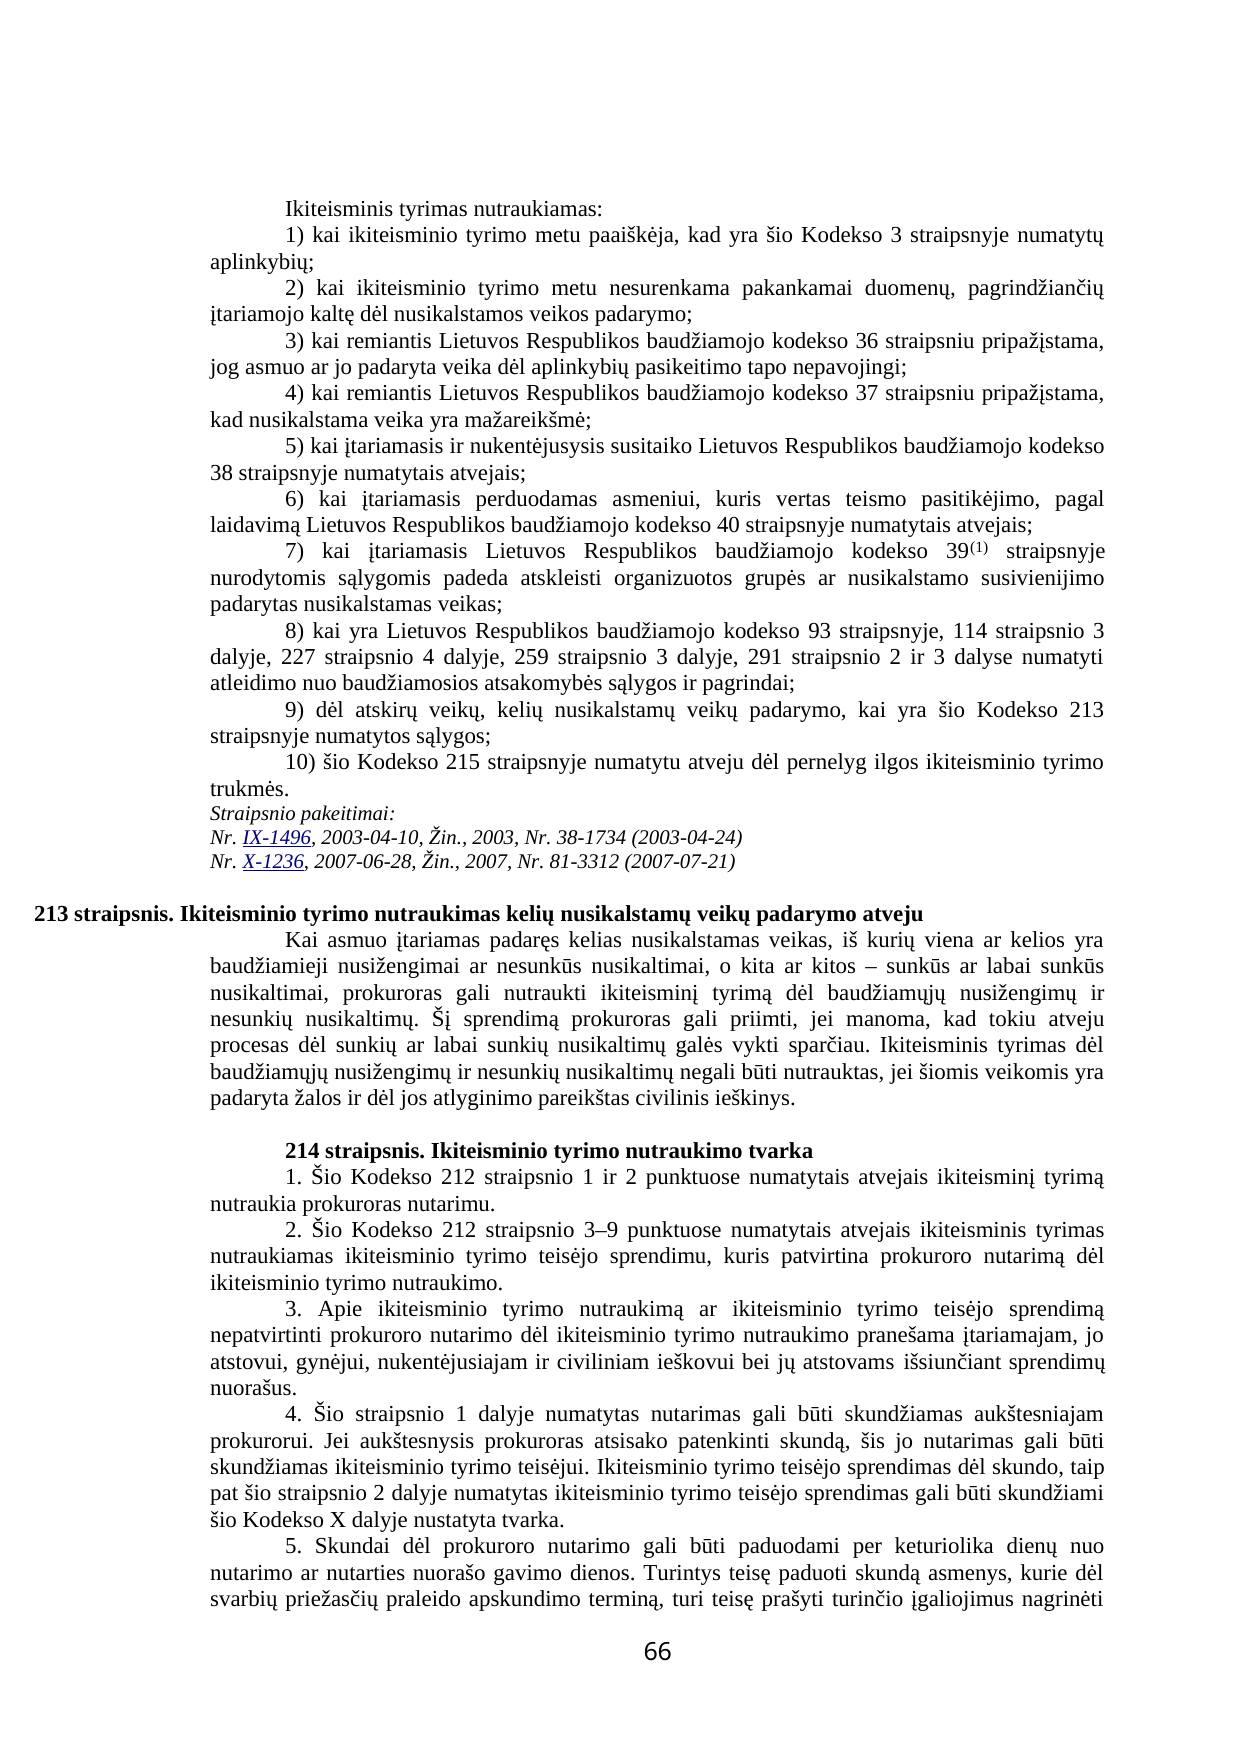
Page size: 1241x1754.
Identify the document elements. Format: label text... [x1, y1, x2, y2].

text Kai asmuo įtariamas padaręs kelias nusikalstamas veikas, iš kurių viena ar kelios yra baudžiamieji nusižengimai ar nesunkūs nusikaltimai, o kita ar kitos – sunkūs ar labai sunkūs nusikaltimai, prokuroras gali nutraukti ikiteisminį tyrimą dėl baudžiamųjų nusižengimų ir nesunkių nusikaltimų. Šį sprendimą prokuroras gali priimti, jei manoma, kad tokiu atveju procesas dėl sunkių ar labai sunkių nusikaltimų galės vykti sparčiau. Ikiteisminis tyrimas dėl baudžiamųjų nusižengimų ir nesunkių nusikaltimų negali būti nutrauktas, jei šiomis veikomis yra padaryta žalos ir dėl jos atlyginimo pareikštas civilinis ieškinys. [210, 926, 1106, 1111]
text 5. Skundai dėl prokuroro nutarimo gali būti paduodami per keturiolika dienų nuo nutarimo ar nutarties nuorašo gavimo dienos. Turintys teisę paduoti skundą asmenys, kurie dėl svarbių priežasčių praleido apskundimo terminą, turi teisę prašyti turinčio įgaliojimus nagrinėti [210, 1532, 1106, 1611]
text 1. Šio Kodekso 212 straipsnio 1 ir 2 punktuose numatytais atvejais ikiteisminį tyrimą nutraukia prokuroras nutarimu. [210, 1163, 1106, 1216]
text 8) kai yra Lietuvos Respublikos baudžiamojo kodekso 93 straipsnyje, 114 straipsnio 3 dalyje, 227 straipsnio 4 dalyje, 259 straipsnio 3 dalyje, 291 straipsnio 2 ir 3 dalyse numatyti atleidimo nuo baudžiamosios atsakomybės sąlygos ir pagrindai; [210, 617, 1106, 696]
text 1) kai ikiteisminio tyrimo metu paaiškėja, kad yra šio Kodekso 3 straipsnyje numatytų aplinkybių; [210, 221, 1106, 274]
text Straipsnio pakeitimai: [210, 801, 1106, 825]
text 10) šio Kodekso 215 straipsnyje numatytu atveju dėl pernelyg ilgos ikiteisminio tyrimo trukmės. [210, 748, 1106, 801]
text 3. Apie ikiteisminio tyrimo nutraukimą ar ikiteisminio tyrimo teisėjo sprendimą nepatvirtinti prokuroro nutarimo dėl ikiteisminio tyrimo nutraukimo pranešama įtariamajam, jo atstovui, gynėjui, nukentėjusiajam ir civiliniam ieškovui bei jų atstovams išsiunčiant sprendimų nuorašus. [210, 1295, 1106, 1400]
text 5) kai įtariamasis ir nukentėjusysis susitaiko Lietuvos Respublikos baudžiamojo kodekso 38 straipsnyje numatytais atvejais; [210, 432, 1106, 485]
text 213 straipsnis. Ikiteisminio tyrimo nutraukimas kelių nusikalstamų veikų padarymo atveju [34, 900, 1106, 926]
text 4) kai remiantis Lietuvos Respublikos baudžiamojo kodekso 37 straipsniu pripažįstama, kad nusikalstama veika yra mažareikšmė; [210, 379, 1106, 432]
text 2) kai ikiteisminio tyrimo metu nesurenkama pakankamai duomenų, pagrindžiančių įtariamojo kaltę dėl nusikalstamos veikos padarymo; [210, 274, 1106, 327]
text Nr. X-1236, 2007-06-28, Žin., 2007, Nr. 81-3312 (2007-07-21) [210, 849, 1106, 873]
text Ikiteisminis tyrimas nutraukiamas: [210, 195, 1106, 221]
text 214 straipsnis. Ikiteisminio tyrimo nutraukimo tvarka [210, 1137, 1106, 1163]
text 4. Šio straipsnio 1 dalyje numatytas nutarimas gali būti skundžiamas aukštesniajam prokurorui. Jei aukštesnysis prokuroras atsisako patenkinti skundą, šis jo nutarimas gali būti skundžiamas ikiteisminio tyrimo teisėjui. Ikiteisminio tyrimo teisėjo sprendimas dėl skundo, taip pat šio straipsnio 2 dalyje numatytas ikiteisminio tyrimo teisėjo sprendimas gali būti skundžiami šio Kodekso X dalyje nustatyta tvarka. [210, 1400, 1106, 1532]
text 7) kai įtariamasis Lietuvos Respublikos baudžiamojo kodekso 39(1) straipsnyje nurodytomis sąlygomis padeda atskleisti organizuotos grupės ar nusikalstamo susivienijimo padarytas nusikalstamas veikas; [210, 538, 1106, 617]
text 3) kai remiantis Lietuvos Respublikos baudžiamojo kodekso 36 straipsniu pripažįstama, jog asmuo ar jo padaryta veika dėl aplinkybių pasikeitimo tapo nepavojingi; [210, 327, 1106, 379]
text 6) kai įtariamasis perduodamas asmeniui, kuris vertas teismo pasitikėjimo, pagal laidavimą Lietuvos Respublikos baudžiamojo kodekso 40 straipsnyje numatytais atvejais; [210, 485, 1106, 538]
text Nr. IX-1496, 2003-04-10, Žin., 2003, Nr. 38-1734 (2003-04-24) [210, 825, 1106, 849]
text 2. Šio Kodekso 212 straipsnio 3–9 punktuose numatytais atvejais ikiteisminis tyrimas nutraukiamas ikiteisminio tyrimo teisėjo sprendimu, kuris patvirtina prokuroro nutarimą dėl ikiteisminio tyrimo nutraukimo. [210, 1216, 1106, 1295]
text 9) dėl atskirų veikų, kelių nusikalstamų veikų padarymo, kai yra šio Kodekso 213 straipsnyje numatytos sąlygos; [210, 696, 1106, 748]
